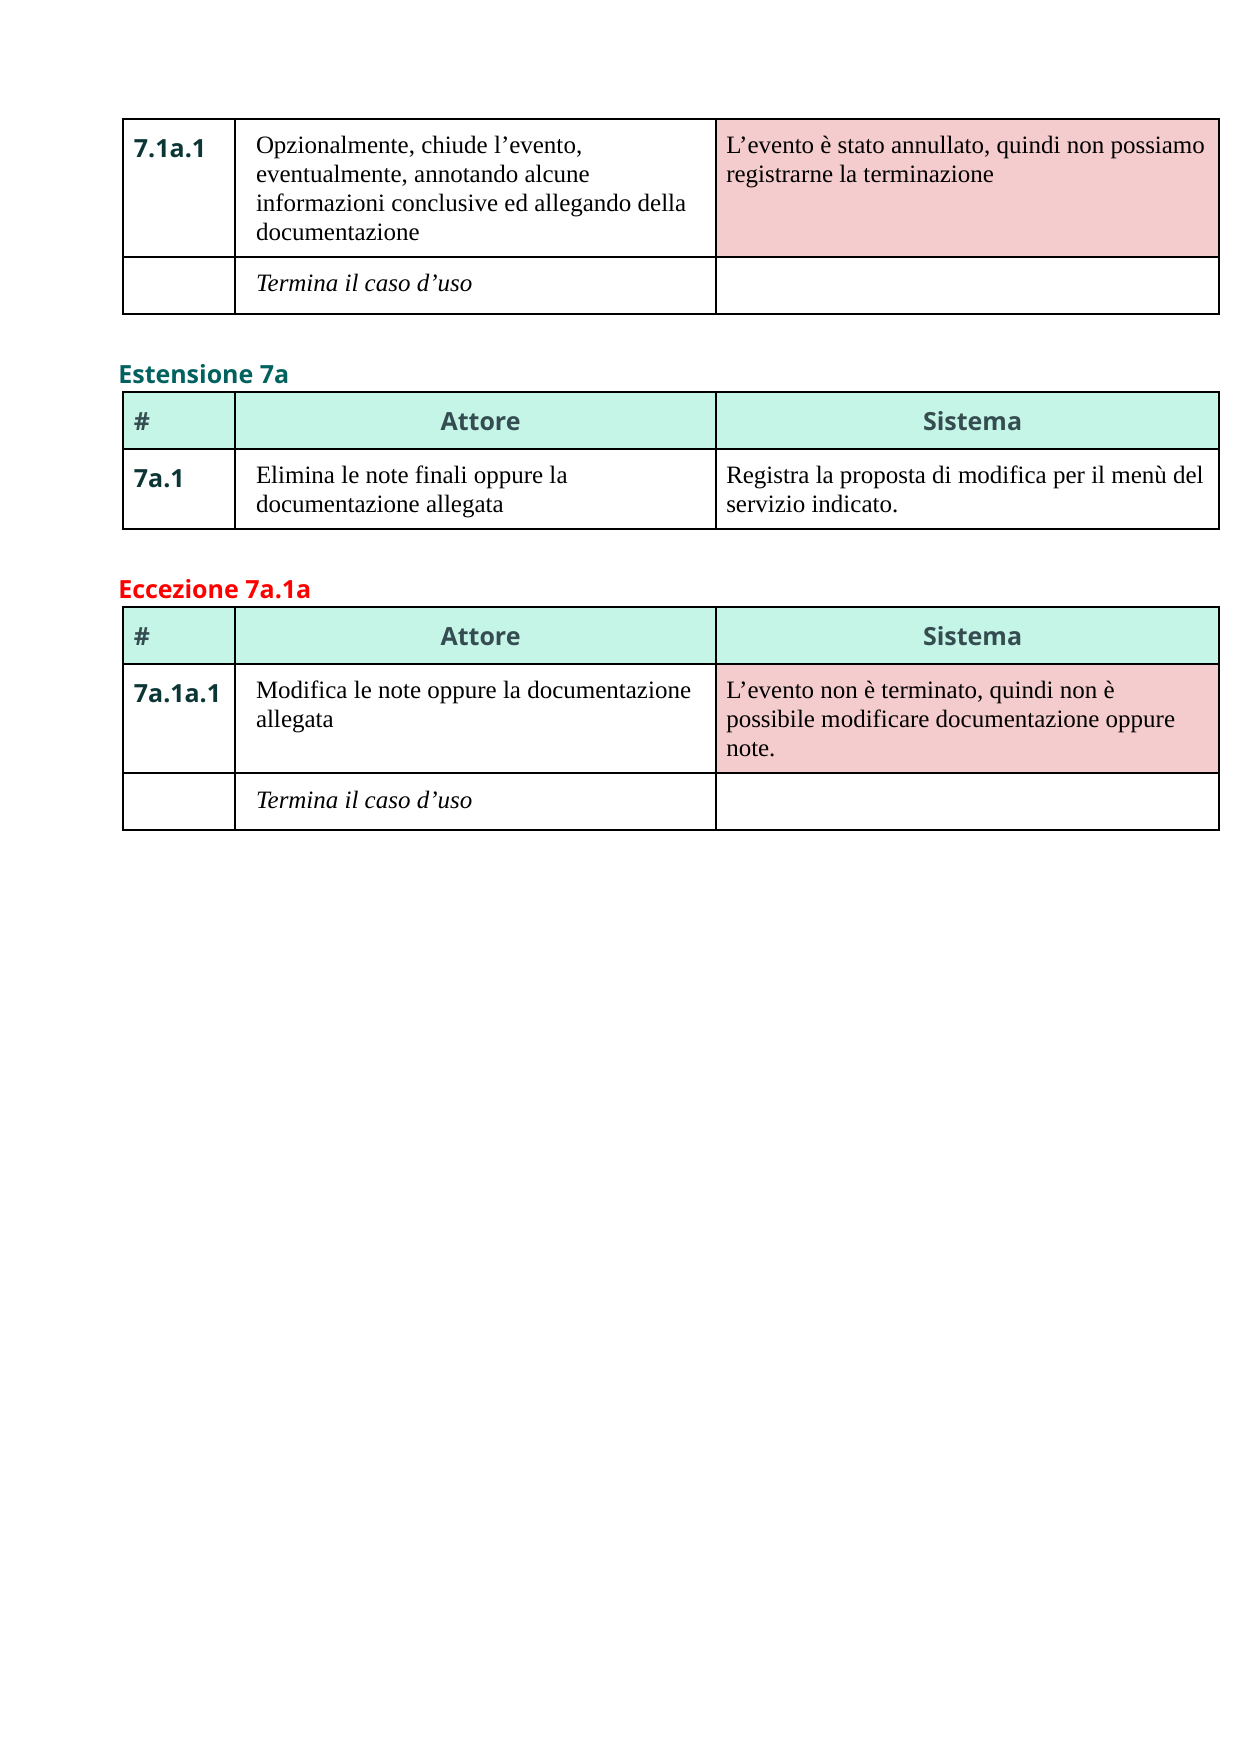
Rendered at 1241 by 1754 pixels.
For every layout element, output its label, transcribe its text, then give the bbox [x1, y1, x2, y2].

table_header # [124, 608, 234, 663]
table_cell Registra la proposta di modifica per il menù del servizio indicato. [717, 450, 1218, 528]
table_cell Termina il caso d’uso [236, 774, 715, 829]
table_cell Opzionalmente, chiude l’evento, eventualmente, annotando alcune informazioni conclusive ed allegando della documentazione [236, 120, 715, 256]
subtitle Estensione 7a [118, 357, 1122, 391]
subtitle Eccezione 7a.1a [118, 572, 1122, 606]
table_cell 7a.1a.1 [124, 665, 234, 772]
table_cell Elimina le note finali oppure la documentazione allegata [236, 450, 715, 528]
table_header Sistema [717, 608, 1218, 663]
table_cell L’evento non è terminato, quindi non è possibile modificare documentazione oppure note. [717, 665, 1218, 772]
table_cell [124, 774, 234, 829]
table_header Attore [236, 393, 715, 448]
table_cell [124, 258, 234, 313]
table_cell 7a.1 [124, 450, 234, 528]
table_cell Modifica le note oppure la documentazione allegata [236, 665, 715, 772]
table_cell Termina il caso d’uso [236, 258, 715, 313]
table_cell 7.1a.1 [124, 120, 234, 256]
table_cell L’evento è stato annullato, quindi non possiamo registrarne la terminazione [717, 120, 1218, 256]
table_header Sistema [717, 393, 1218, 448]
table_header # [124, 393, 234, 448]
table_cell [717, 774, 1218, 829]
table_header Attore [236, 608, 715, 663]
table_cell [717, 258, 1218, 313]
